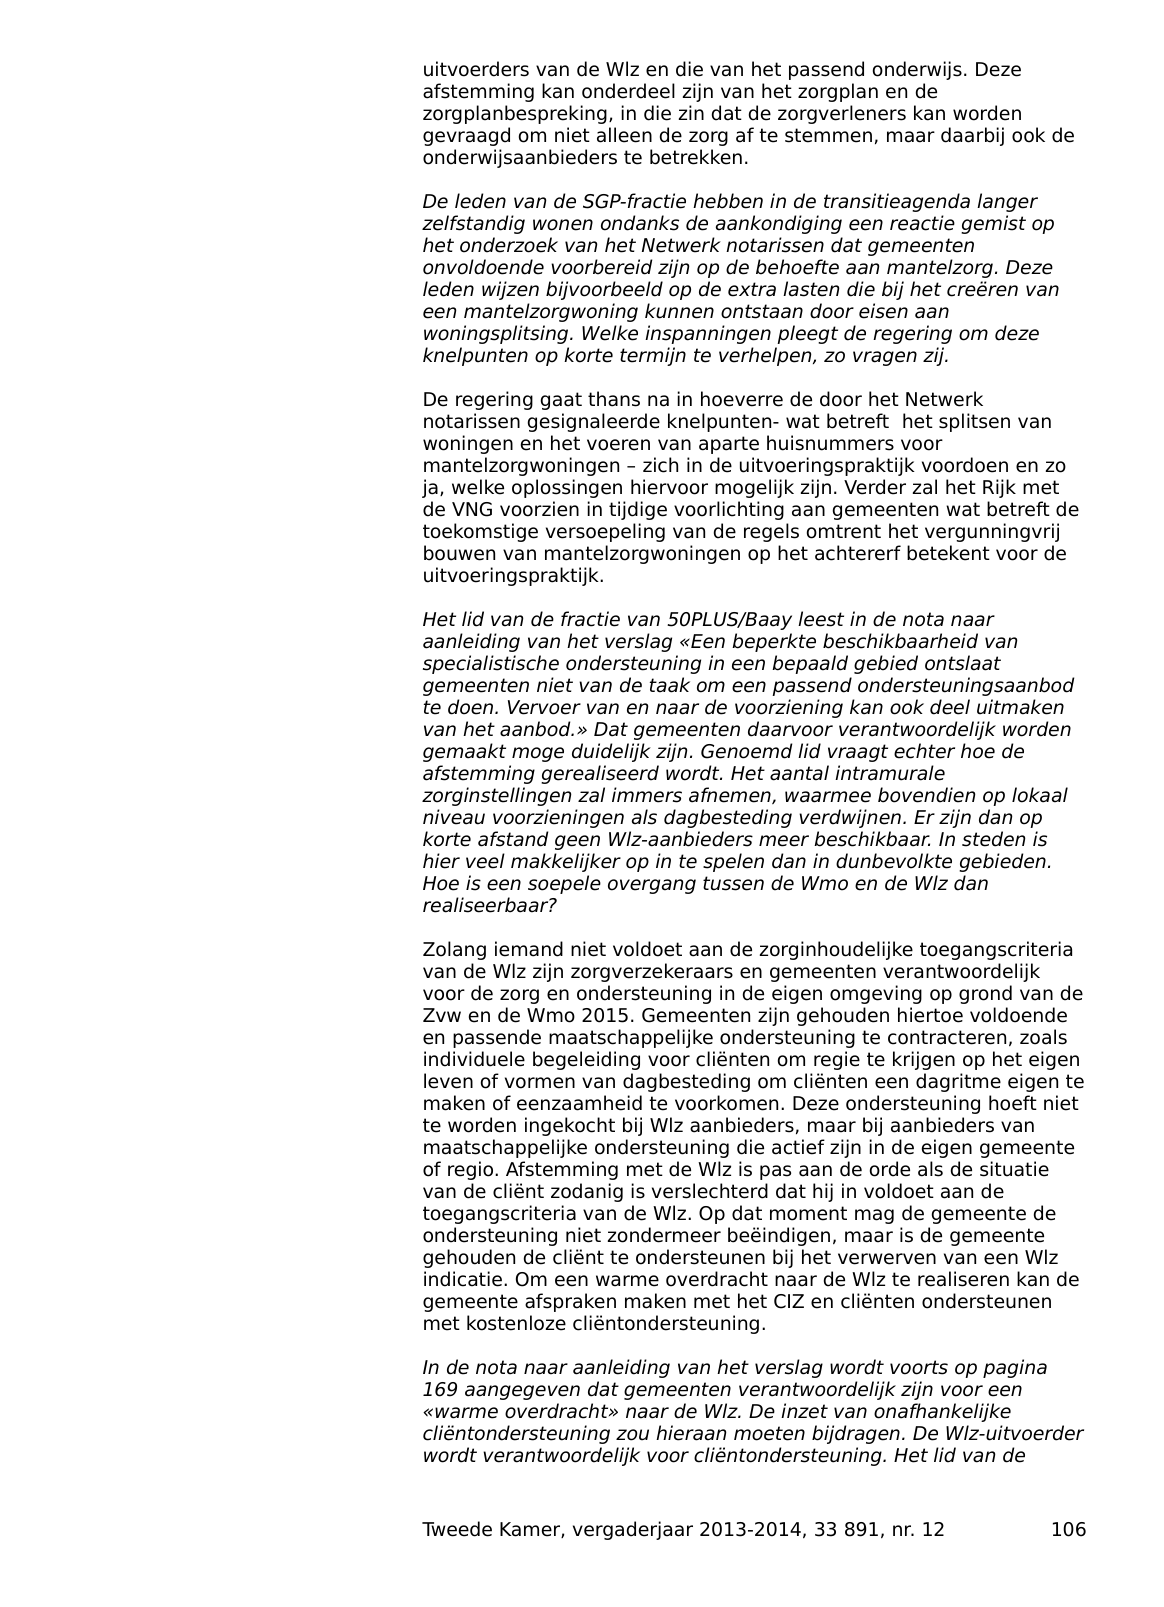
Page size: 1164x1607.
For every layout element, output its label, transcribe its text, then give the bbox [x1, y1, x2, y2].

text De regering gaat thans na in hoeverre de door het Netwerk notarissen gesignaleerde knelpunten- wat betreft het splitsen van woningen en het voeren van aparte huisnummers voor mantelzorgwoningen – zich in de uitvoeringspraktijk voordoen en zo ja, welke oplossingen hiervoor mogelijk zijn. Verder zal het Rijk met de VNG voorzien in tijdige voorlichting aan gemeenten wat betreft de toekomstige versoepeling van de regels omtrent het vergunningvrij bouwen van mantelzorgwoningen op het achtererf betekent voor de uitvoeringspraktijk. [422, 389, 1087, 587]
text uitvoerders van de Wlz en die van het passend onderwijs. Deze afstemming kan onderdeel zijn van het zorgplan en de zorgplanbespreking, in die zin dat de zorgverleners kan worden gevraagd om niet alleen de zorg af te stemmen, maar daarbij ook de onderwijsaanbieders te betrekken. [422, 59, 1087, 169]
text De leden van de SGP-fractie hebben in de transitieagenda langer zelfstandig wonen ondanks de aankondiging een reactie gemist op het onderzoek van het Netwerk notarissen dat gemeenten onvoldoende voorbereid zijn op de behoefte aan mantelzorg. Deze leden wijzen bijvoorbeeld op de extra lasten die bij het creëren van een mantelzorgwoning kunnen ontstaan door eisen aan woningsplitsing. Welke inspanningen pleegt de regering om deze knelpunten op korte termijn te verhelpen, zo vragen zij. [422, 191, 1087, 367]
text Het lid van de fractie van 50PLUS/Baay leest in de nota naar aanleiding van het verslag «Een beperkte beschikbaarheid van specialistische ondersteuning in een bepaald gebied ontslaat gemeenten niet van de taak om een passend ondersteuningsaanbod te doen. Vervoer van en naar de voorziening kan ook deel uitmaken van het aanbod.» Dat gemeenten daarvoor verantwoordelijk worden gemaakt moge duidelijk zijn. Genoemd lid vraagt echter hoe de afstemming gerealiseerd wordt. Het aantal intramurale zorginstellingen zal immers afnemen, waarmee bovendien op lokaal niveau voorzieningen als dagbesteding verdwijnen. Er zijn dan op korte afstand geen Wlz-aanbieders meer beschikbaar. In steden is hier veel makkelijker op in te spelen dan in dunbevolkte gebieden. Hoe is een soepele overgang tussen de Wmo en de Wlz dan realiseerbaar? [422, 609, 1087, 917]
text Zolang iemand niet voldoet aan de zorginhoudelijke toegangscriteria van de Wlz zijn zorgverzekeraars en gemeenten verantwoordelijk voor de zorg en ondersteuning in de eigen omgeving op grond van de Zvw en de Wmo 2015. Gemeenten zijn gehouden hiertoe voldoende en passende maatschappelijke ondersteuning te contracteren, zoals individuele begeleiding voor cliënten om regie te krijgen op het eigen leven of vormen van dagbesteding om cliënten een dagritme eigen te maken of eenzaamheid te voorkomen. Deze ondersteuning hoeft niet te worden ingekocht bij Wlz aanbieders, maar bij aanbieders van maatschappelijke ondersteuning die actief zijn in de eigen gemeente of regio. Afstemming met de Wlz is pas aan de orde als de situatie van de cliënt zodanig is verslechterd dat hij in voldoet aan de toegangscriteria van de Wlz. Op dat moment mag de gemeente de ondersteuning niet zondermeer beëindigen, maar is de gemeente gehouden de cliënt te ondersteunen bij het verwerven van een Wlz indicatie. Om een warme overdracht naar de Wlz te realiseren kan de gemeente afspraken maken met het CIZ en cliënten ondersteunen met kostenloze cliëntondersteuning. [422, 939, 1087, 1335]
text In de nota naar aanleiding van het verslag wordt voorts op pagina 169 aangegeven dat gemeenten verantwoordelijk zijn voor een «warme overdracht» naar de Wlz. De inzet van onafhankelijke cliëntondersteuning zou hieraan moeten bijdragen. De Wlz-uitvoerder wordt verantwoordelijk voor cliëntondersteuning. Het lid van de [422, 1357, 1087, 1467]
